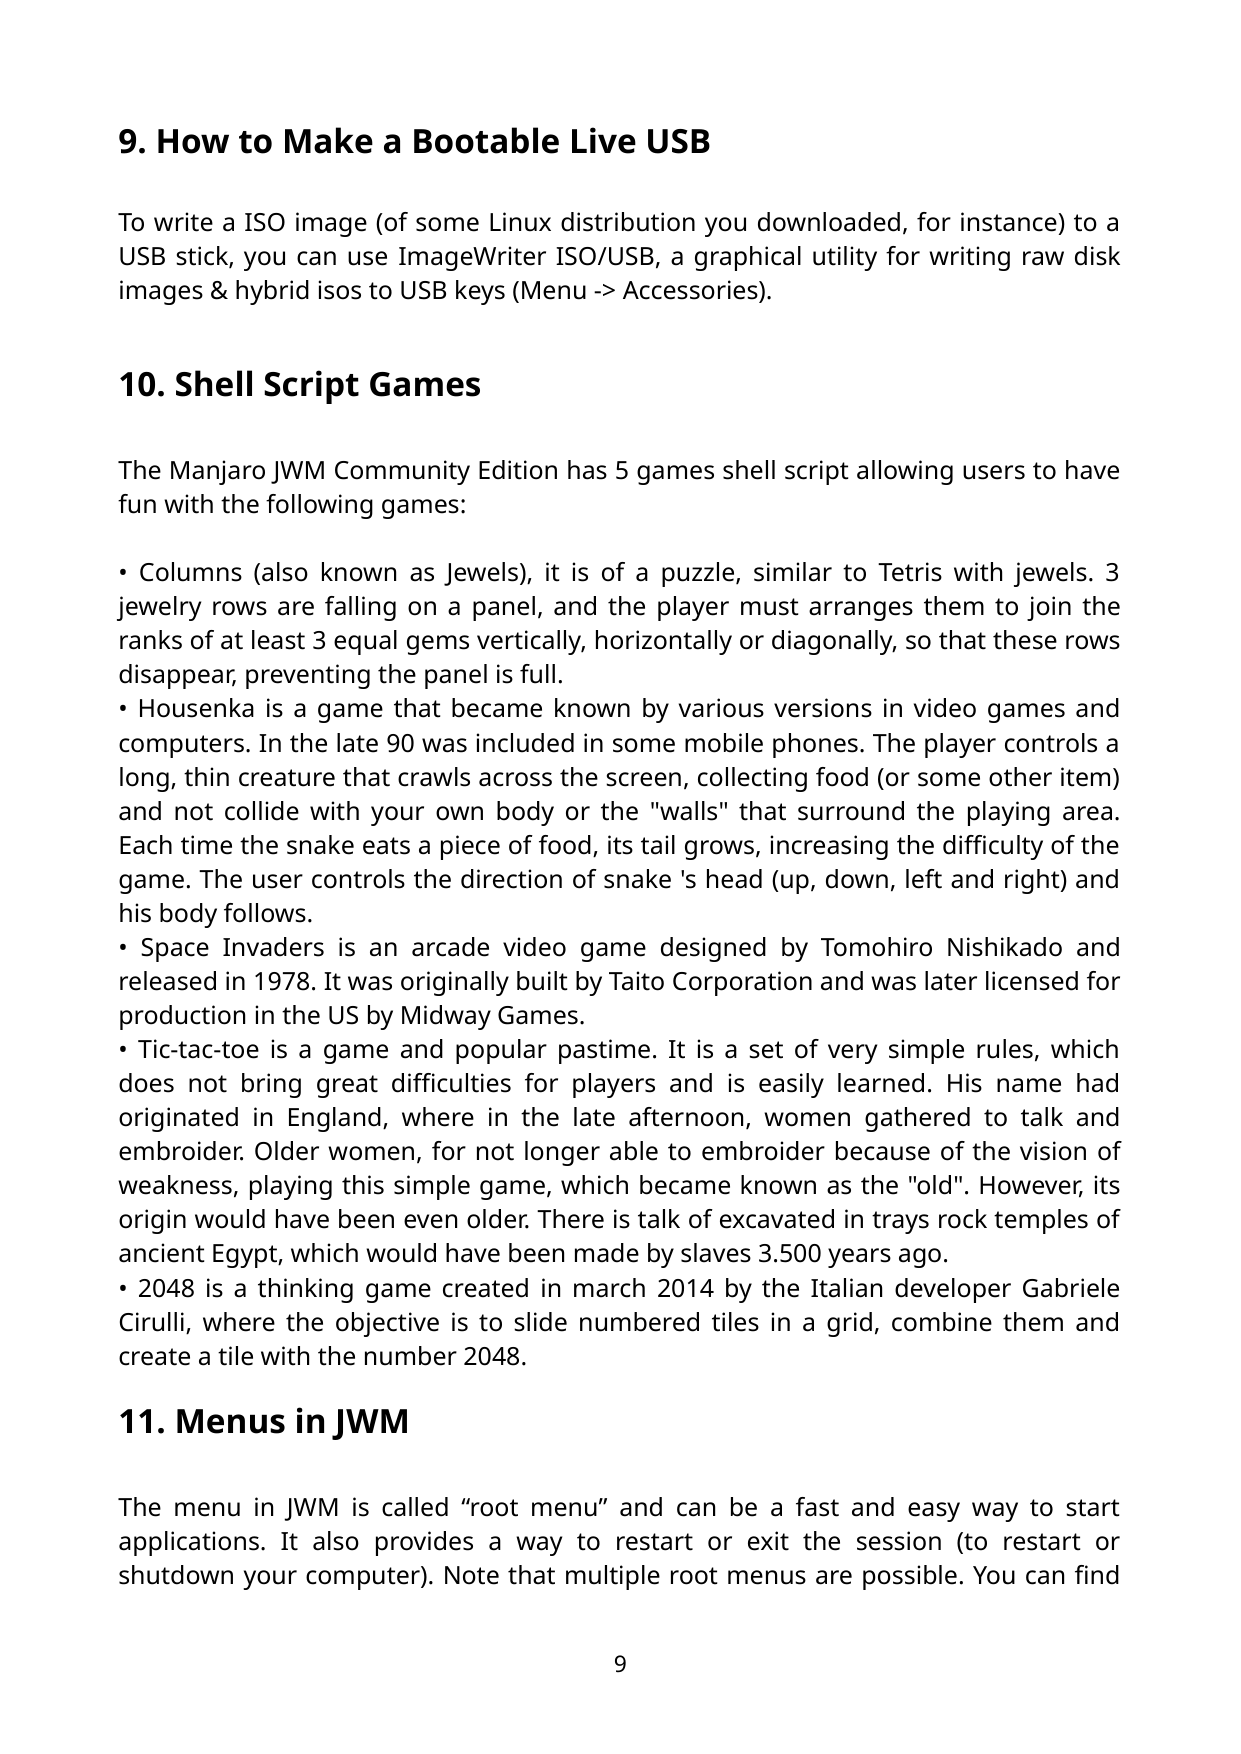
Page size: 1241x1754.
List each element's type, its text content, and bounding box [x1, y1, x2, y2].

subtitle 11. Menus in JWM [118, 1397, 1122, 1443]
subtitle 10. Shell Script Games [118, 361, 1122, 406]
text • 2048 is a thinking game created in march 2014 by the Italian developer Gabriele Cirulli, where the objective is to slide numbered tiles in a grid, combine them and create a tile with the number 2048. [118, 1270, 1122, 1372]
subtitle 9. How to Make a Bootable Live USB [118, 118, 1122, 163]
text To write a ISO image (of some Linux distribution you downloaded, for instance) to a USB stick, you can use ImageWriter ISO/USB, a graphical utility for writing raw disk images & hybrid isos to USB keys (Menu -> Accessories). [118, 205, 1122, 307]
text The menu in JWM is called “root menu” and can be a fast and easy way to start applications. It also provides a way to restart or exit the session (to restart or shutdown your computer). Note that multiple root menus are possible. You can find [118, 1489, 1122, 1592]
text • Space Invaders is an arcade video game designed by Tomohiro Nishikado and released in 1978. It was originally built by Taito Corporation and was later licensed for production in the US by Midway Games. [118, 929, 1122, 1032]
text The Manjaro JWM Community Edition has 5 games shell script allowing users to have fun with the following games: [118, 453, 1122, 521]
text • Tic-tac-toe is a game and popular pastime. It is a set of very simple rules, which does not bring great difficulties for players and is easily learned. His name had originated in England, where in the late afternoon, women gathered to talk and embroider. Older women, for not longer able to embroider because of the vision of weakness, playing this simple game, which became known as the "old". However, its origin would have been even older. There is talk of excavated in trays rock temples of ancient Egypt, which would have been made by slaves 3.500 years ago. [118, 1032, 1122, 1270]
text • Columns (also known as Jewels), it is of a puzzle, similar to Tetris with jewels. 3 jewelry rows are falling on a panel, and the player must arranges them to join the ranks of at least 3 equal gems vertically, horizontally or diagonally, so that these rows disappear, preventing the panel is full. [118, 555, 1122, 691]
text • Housenka is a game that became known by various versions in video games and computers. In the late 90 was included in some mobile phones. The player controls a long, thin creature that crawls across the screen, collecting food (or some other item) and not collide with your own body or the "walls" that surround the playing area. Each time the snake eats a piece of food, its tail grows, increasing the difficulty of the game. The user controls the direction of snake 's head (up, down, left and right) and his body follows. [118, 691, 1122, 929]
